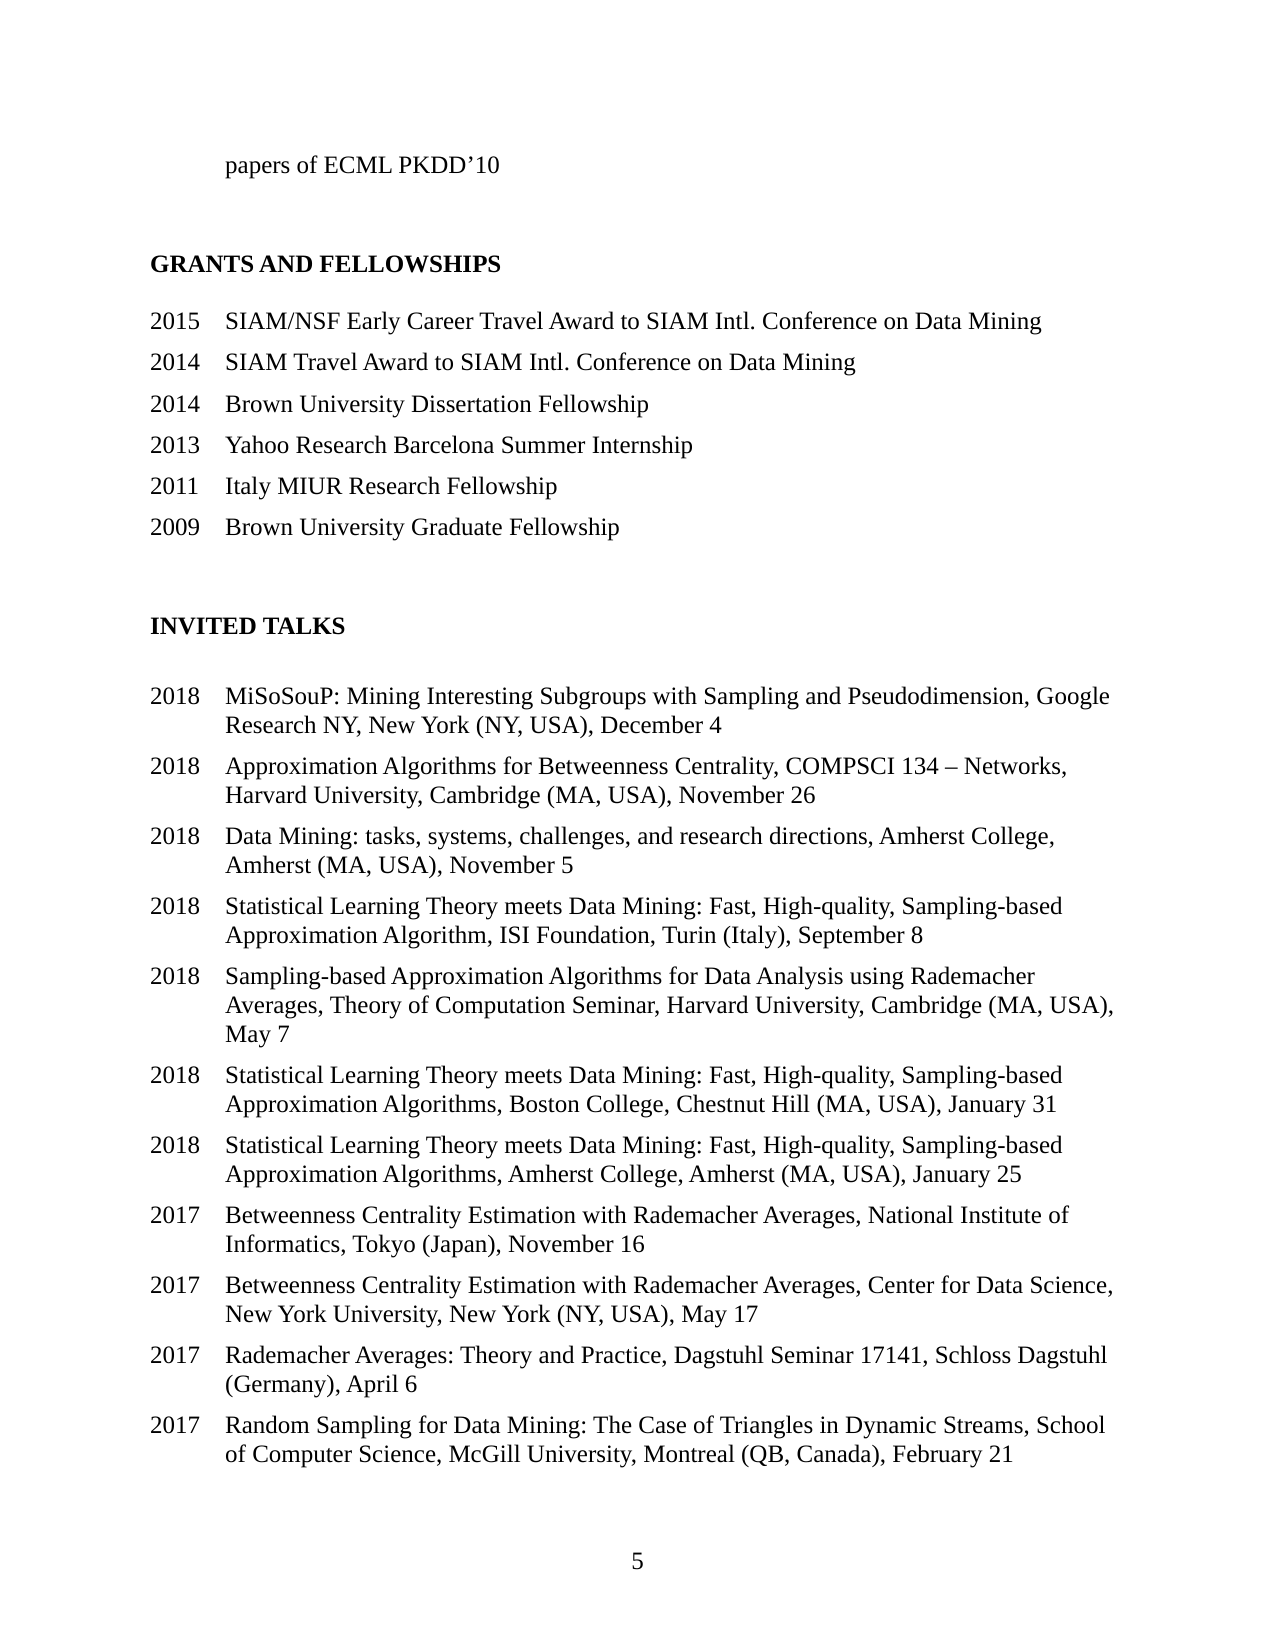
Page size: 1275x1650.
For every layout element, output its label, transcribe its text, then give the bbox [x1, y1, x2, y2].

text 2015 SIAM/NSF Early Career Travel Award to SIAM Intl. Conference on Data Mining [150, 306, 1125, 335]
text 2018 MiSoSouP: Mining Interesting Subgroups with Sampling and Pseudodimension, Google Research NY, New York (NY, USA), December 4 [150, 681, 1125, 739]
text 2017 Betweenness Centrality Estimation with Rademacher Averages, Center for Data Science, New York University, New York (NY, USA), May 17 [150, 1270, 1125, 1327]
text 2018 Statistical Learning Theory meets Data Mining: Fast, High-quality, Sampling-based Approximation Algorithm, ISI Foundation, Turin (Italy), September 8 [150, 891, 1125, 949]
text 2009 Brown University Graduate Fellowship [150, 512, 1125, 541]
text GRANTS AND FELLOWSHIPS [150, 249, 1125, 277]
text 2014 SIAM Travel Award to SIAM Intl. Conference on Data Mining [150, 347, 1125, 376]
text 2018 Data Mining: tasks, systems, challenges, and research directions, Amherst College, Amherst (MA, USA), November 5 [150, 821, 1125, 879]
text 2013 Yahoo Research Barcelona Summer Internship [150, 430, 1125, 459]
text 2018 Statistical Learning Theory meets Data Mining: Fast, High-quality, Sampling-based Approximation Algorithms, Amherst College, Amherst (MA, USA), January 25 [150, 1130, 1125, 1187]
text 2018 Approximation Algorithms for Betweenness Centrality, COMPSCI 134 – Networks, Harvard University, Cambridge (MA, USA), November 26 [150, 751, 1125, 809]
text 2018 Sampling-based Approximation Algorithms for Data Analysis using Rademacher Averages, Theory of Computation Seminar, Harvard University, Cambridge (MA, USA), May 7 [150, 961, 1125, 1047]
text 2014 Brown University Dissertation Fellowship [150, 389, 1125, 417]
text INVITED TALKS [150, 611, 1125, 640]
text 2017 Rademacher Averages: Theory and Practice, Dagstuhl Seminar 17141, Schloss Dagstuhl (Germany), April 6 [150, 1340, 1125, 1397]
text 2018 Statistical Learning Theory meets Data Mining: Fast, High-quality, Sampling-based Approximation Algorithms, Boston College, Chestnut Hill (MA, USA), January 31 [150, 1060, 1125, 1117]
text 2017 Betweenness Centrality Estimation with Rademacher Averages, National Institute of Informatics, Tokyo (Japan), November 16 [150, 1200, 1125, 1257]
text 2011 Italy MIUR Research Fellowship [150, 471, 1125, 500]
text papers of ECML PKDD’10 [150, 150, 1125, 179]
text 2017 Random Sampling for Data Mining: The Case of Triangles in Dynamic Streams, School of Computer Science, McGill University, Montreal (QB, Canada), February 21 [150, 1410, 1125, 1467]
